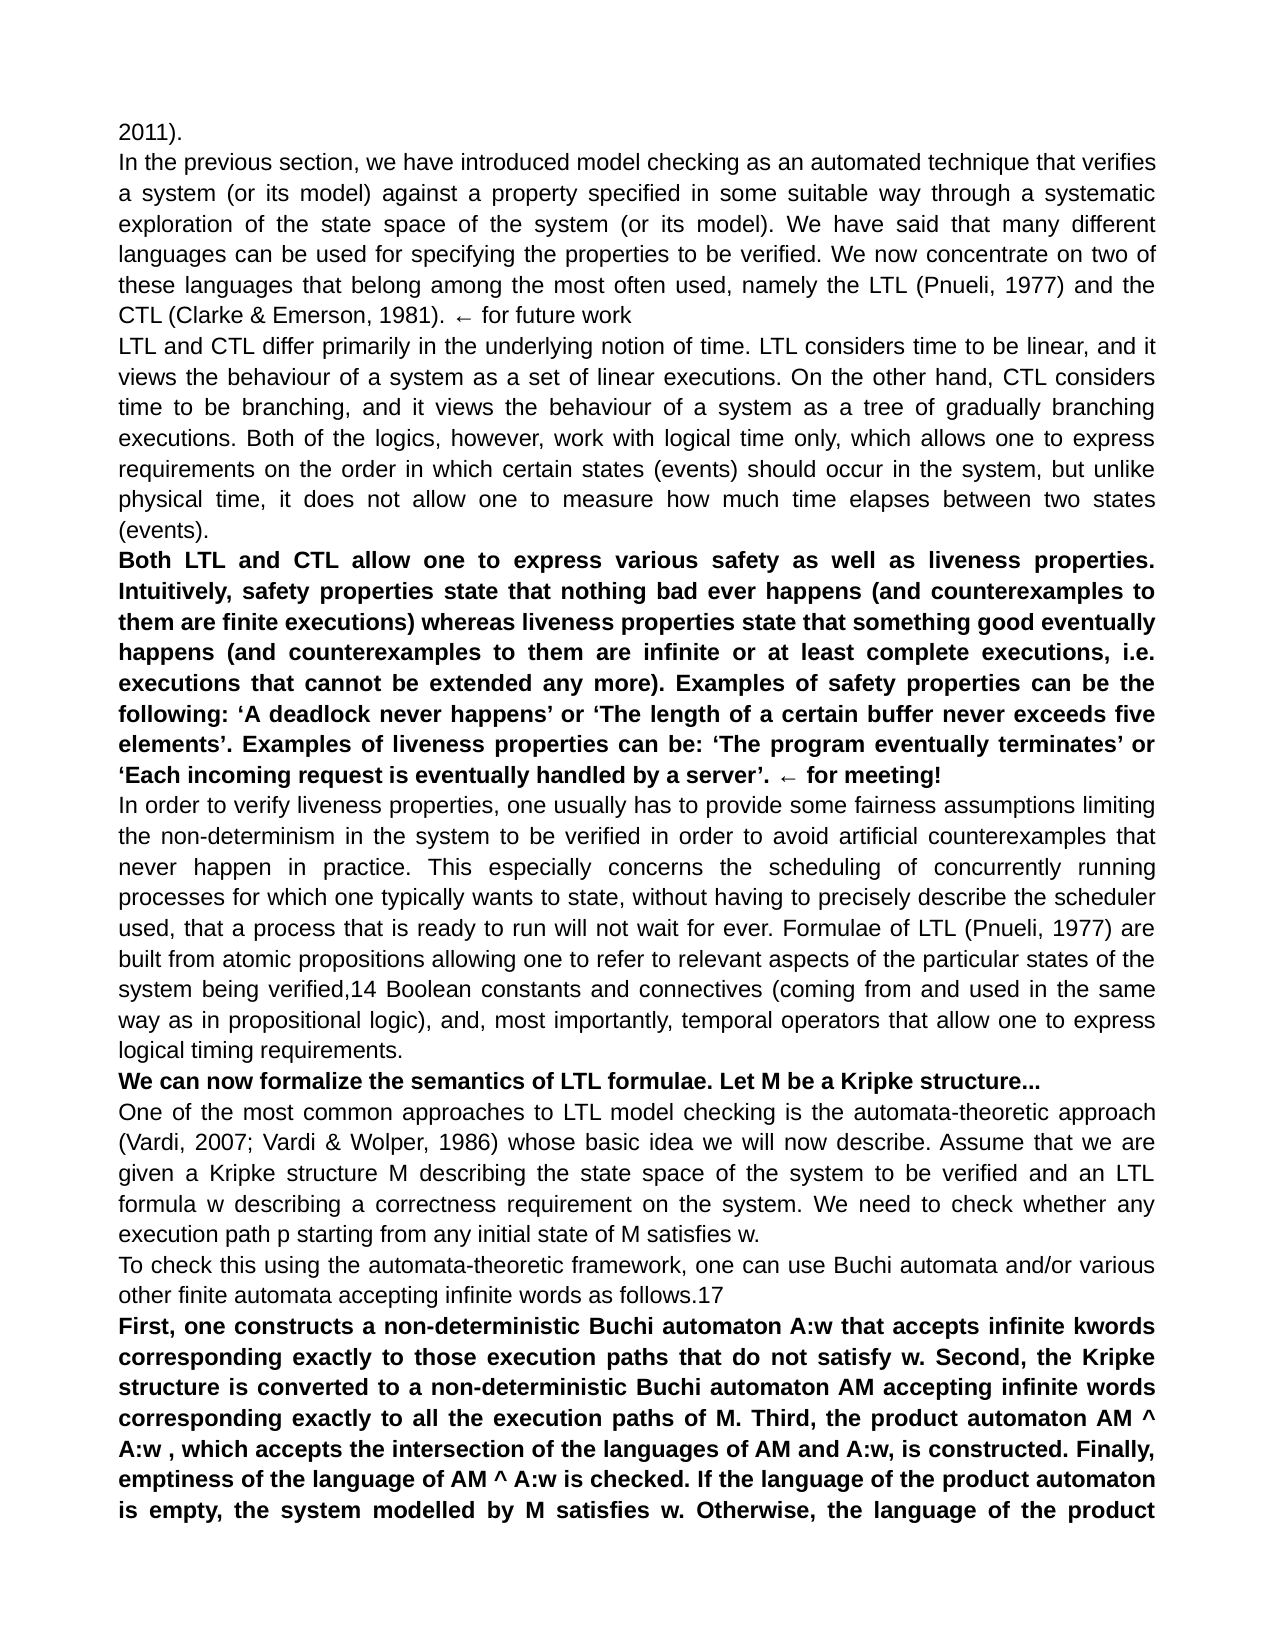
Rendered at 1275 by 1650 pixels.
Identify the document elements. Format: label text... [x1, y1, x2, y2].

text LTL and CTL differ primarily in the underlying notion of time. LTL considers time to be linear, and it views the behaviour of a system as a set of linear executions. On the other hand, CTL considers time to be branching, and it views the behaviour of a system as a tree of gradually branching executions. Both of the logics, however, work with logical time only, which allows one to express requirements on the order in which certain states (events) should occur in the system, but unlike physical time, it does not allow one to measure how much time elapses between two states (events). [118, 332, 1157, 543]
text 2011). [118, 118, 1157, 145]
text One of the most common approaches to LTL model checking is the automata-theoretic approach (Vardi, 2007; Vardi & Wolper, 1986) whose basic idea we will now describe. Assume that we are given a Kripke structure M describing the state space of the system to be verified and an LTL formula w describing a correctness requirement on the system. We need to check whether any execution path p starting from any initial state of M satisfies w. [118, 1098, 1157, 1247]
text First, one constructs a non-deterministic Buchi automaton A:w that accepts infinite kwords corresponding exactly to those execution paths that do not satisfy w. Second, the Kripke structure is converted to a non-deterministic Buchi automaton AM accepting infinite words corresponding exactly to all the execution paths of M. Third, the product automaton AM ^ A:w , which accepts the intersection of the languages of AM and A:w, is constructed. Finally, emptiness of the language of AM ^ A:w is checked. If the language of the product automaton is empty, the system modelled by M satisfies w. Otherwise, the language of the product [118, 1312, 1157, 1523]
text To check this using the automata-theoretic framework, one can use Buchi automata and/or various other finite automata accepting infinite words as follows.17 [118, 1251, 1157, 1309]
text In order to verify liveness properties, one usually has to provide some fairness assumptions limiting the non-determinism in the system to be verified in order to avoid artificial counterexamples that never happen in practice. This especially concerns the scheduling of concurrently running processes for which one typically wants to state, without having to precisely describe the scheduler used, that a process that is ready to run will not wait for ever. Formulae of LTL (Pnueli, 1977) are built from atomic propositions allowing one to refer to relevant aspects of the particular states of the system being verified,14 Boolean constants and connectives (coming from and used in the same way as in propositional logic), and, most importantly, temporal operators that allow one to express logical timing requirements. [118, 792, 1157, 1064]
text We can now formalize the semantics of LTL formulae. Let M be a Kripke structure... [118, 1067, 1157, 1094]
text In the previous section, we have introduced model checking as an automated technique that verifies a system (or its model) against a property specified in some suitable way through a systematic exploration of the state space of the system (or its model). We have said that many different languages can be used for specifying the properties to be verified. We now concentrate on two of these languages that belong among the most often used, namely the LTL (Pnueli, 1977) and the CTL (Clarke & Emerson, 1981). ← for future work [118, 149, 1157, 329]
text Both LTL and CTL allow one to express various safety as well as liveness properties. Intuitively, safety properties state that nothing bad ever happens (and counterexamples to them are finite executions) whereas liveness properties state that something good eventually happens (and counterexamples to them are infinite or at least complete executions, i.e. executions that cannot be extended any more). Examples of safety properties can be the following: ‘A deadlock never happens’ or ‘The length of a certain buffer never exceeds five elements’. Examples of liveness properties can be: ‘The program eventually terminates’ or ‘Each incoming request is eventually handled by a server’. ← for meeting! [118, 547, 1157, 788]
